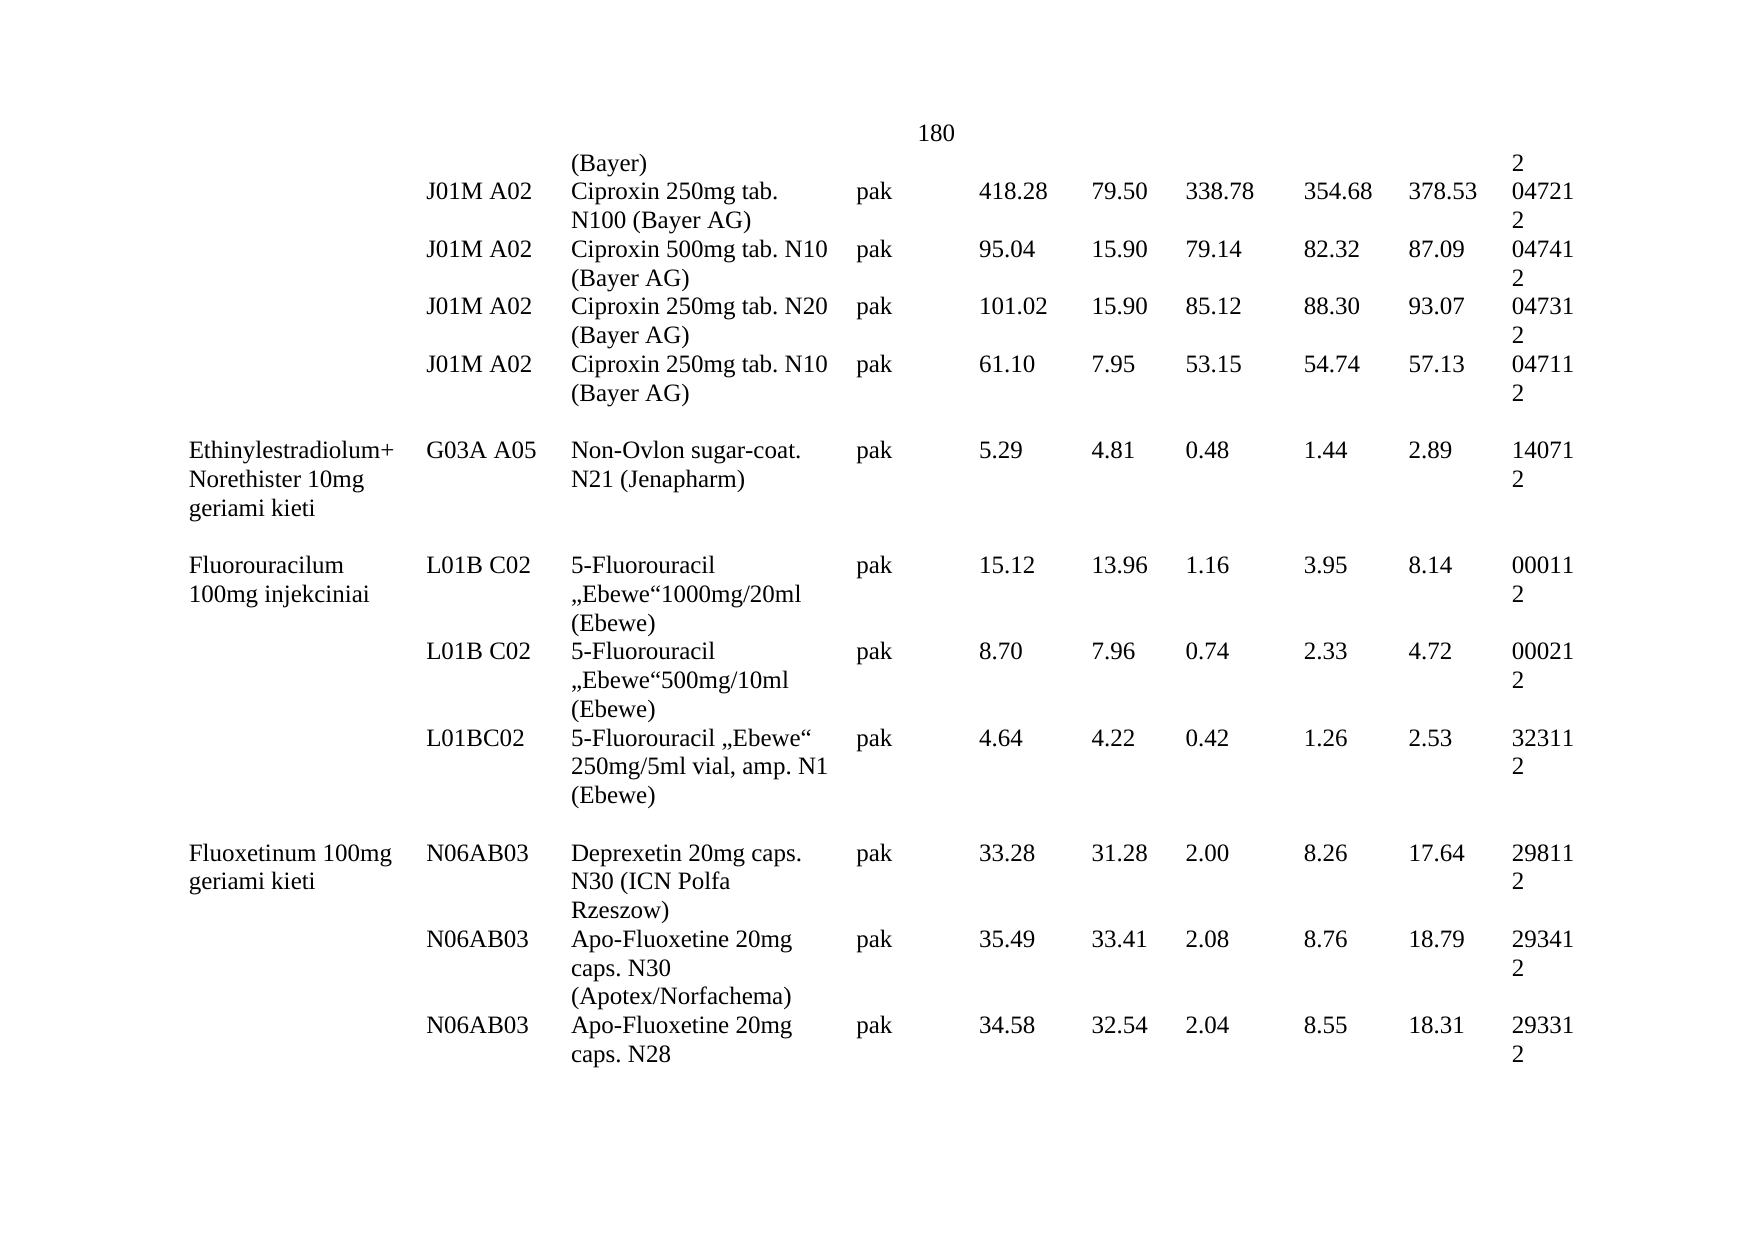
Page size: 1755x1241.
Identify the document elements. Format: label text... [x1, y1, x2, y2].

table_cell 5-Fluorouracil „Ebewe“500mg/10ml (Ebewe) [560, 636, 845, 723]
table_cell 2.89 [1397, 435, 1500, 521]
table_cell [415, 148, 559, 176]
table_cell [177, 723, 415, 809]
table_cell L01B C02 [415, 636, 559, 723]
table_cell pak [845, 924, 968, 1010]
table_cell [177, 148, 415, 176]
table_cell 0.48 [1174, 435, 1292, 521]
table_cell [177, 809, 415, 838]
table_cell 000112 [1500, 550, 1595, 636]
table_cell 82.32 [1293, 234, 1397, 291]
table_cell [968, 406, 1080, 435]
table_cell [1293, 406, 1397, 435]
table_cell [1293, 521, 1397, 550]
table_cell [1397, 148, 1500, 176]
table_cell 32.54 [1080, 1010, 1174, 1068]
table_cell [1174, 406, 1292, 435]
table_cell (Bayer) [560, 148, 845, 176]
table_cell 88.30 [1293, 291, 1397, 349]
table_cell [1500, 521, 1595, 550]
table_cell Ciproxin 250mg tab. N100 (Bayer AG) [560, 176, 845, 234]
table_cell 8.76 [1293, 924, 1397, 1010]
table_cell [1080, 406, 1174, 435]
table_cell 293412 [1500, 924, 1595, 1010]
table_cell N06AB03 [415, 838, 559, 924]
table_cell 047112 [1500, 349, 1595, 406]
table_cell pak [845, 636, 968, 723]
table_cell 140712 [1500, 435, 1595, 521]
table_cell pak [845, 723, 968, 809]
table_cell L01B C02 [415, 550, 559, 636]
table_cell 4.64 [968, 723, 1080, 809]
table_cell 53.15 [1174, 349, 1292, 406]
table_cell 000212 [1500, 636, 1595, 723]
table_cell 95.04 [968, 234, 1080, 291]
table_cell [177, 636, 415, 723]
table_cell [177, 406, 415, 435]
table_cell 8.26 [1293, 838, 1397, 924]
table_cell pak [845, 234, 968, 291]
table_cell [1397, 809, 1500, 838]
table_cell 0.42 [1174, 723, 1292, 809]
table_cell [845, 406, 968, 435]
table_cell 298112 [1500, 838, 1595, 924]
table_cell [177, 234, 415, 291]
table_cell [845, 809, 968, 838]
table_cell [177, 291, 415, 349]
table_cell pak [845, 435, 968, 521]
table_cell pak [845, 1010, 968, 1068]
table_cell 35.49 [968, 924, 1080, 1010]
table_cell 4.81 [1080, 435, 1174, 521]
table_cell 33.28 [968, 838, 1080, 924]
table_cell [177, 924, 415, 1010]
table_cell pak [845, 838, 968, 924]
table_cell J01M A02 [415, 234, 559, 291]
table_cell J01M A02 [415, 176, 559, 234]
table_cell [1397, 406, 1500, 435]
table_cell [560, 809, 845, 838]
table_cell Ethinylestradiolum+Norethister 10mg geriami kieti [177, 435, 415, 521]
table_cell [177, 349, 415, 406]
table_cell 8.55 [1293, 1010, 1397, 1068]
table_cell [1397, 521, 1500, 550]
table_cell Ciproxin 250mg tab. N20 (Bayer AG) [560, 291, 845, 349]
table_cell [560, 406, 845, 435]
table_cell 61.10 [968, 349, 1080, 406]
table_cell [1500, 809, 1595, 838]
table_cell G03A A05 [415, 435, 559, 521]
table_cell 5.29 [968, 435, 1080, 521]
table_cell 293312 [1500, 1010, 1595, 1068]
table_cell J01M A02 [415, 349, 559, 406]
table_cell 33.41 [1080, 924, 1174, 1010]
table_cell Fluorouracilum 100mg injekciniai [177, 550, 415, 636]
table_cell 8.14 [1397, 550, 1500, 636]
table_cell 0.74 [1174, 636, 1292, 723]
table_cell [1080, 521, 1174, 550]
table_cell [1080, 809, 1174, 838]
table_cell 18.79 [1397, 924, 1500, 1010]
table_cell 34.58 [968, 1010, 1080, 1068]
table_cell 17.64 [1397, 838, 1500, 924]
table_cell 101.02 [968, 291, 1080, 349]
table_cell 1.26 [1293, 723, 1397, 809]
table_cell Deprexetin 20mg caps. N30 (ICN Polfa Rzeszow) [560, 838, 845, 924]
table_cell N06AB03 [415, 1010, 559, 1068]
table_cell 2 [1500, 148, 1595, 176]
table_cell 4.72 [1397, 636, 1500, 723]
table_cell [968, 148, 1080, 176]
table_cell 15.12 [968, 550, 1080, 636]
table_cell [968, 521, 1080, 550]
table_cell [845, 521, 968, 550]
table_cell 047412 [1500, 234, 1595, 291]
table_cell 4.22 [1080, 723, 1174, 809]
table_cell 1.16 [1174, 550, 1292, 636]
table_cell 2.53 [1397, 723, 1500, 809]
table_cell 57.13 [1397, 349, 1500, 406]
table_cell [415, 406, 559, 435]
table_cell 8.70 [968, 636, 1080, 723]
table_cell [968, 809, 1080, 838]
table_cell 2.08 [1174, 924, 1292, 1010]
table_cell 418.28 [968, 176, 1080, 234]
table_cell 18.31 [1397, 1010, 1500, 1068]
table_cell 31.28 [1080, 838, 1174, 924]
table_cell [177, 1010, 415, 1068]
table_cell Apo-Fluoxetine 20mg caps. N28 [560, 1010, 845, 1068]
table_cell 7.96 [1080, 636, 1174, 723]
table_cell [1293, 148, 1397, 176]
table_cell [845, 148, 968, 176]
table_cell Non-Ovlon sugar-coat. N21 (Jenapharm) [560, 435, 845, 521]
table_cell 93.07 [1397, 291, 1500, 349]
table_cell 378.53 [1397, 176, 1500, 234]
table_cell [1080, 148, 1174, 176]
table_cell [177, 176, 415, 234]
table_cell [1174, 148, 1292, 176]
table_cell pak [845, 176, 968, 234]
table_cell [1174, 521, 1292, 550]
table_cell 338.78 [1174, 176, 1292, 234]
table_cell [560, 521, 845, 550]
table_cell pak [845, 291, 968, 349]
table_cell J01M A02 [415, 291, 559, 349]
table_cell [1293, 809, 1397, 838]
table_cell 54.74 [1293, 349, 1397, 406]
table_cell 1.44 [1293, 435, 1397, 521]
table_cell 3.95 [1293, 550, 1397, 636]
table_cell [415, 521, 559, 550]
table_cell Ciproxin 250mg tab. N10 (Bayer AG) [560, 349, 845, 406]
table_cell Fluoxetinum 100mg geriami kieti [177, 838, 415, 924]
table_cell 5-Fluorouracil „Ebewe“ 250mg/5ml vial, amp. N1 (Ebewe) [560, 723, 845, 809]
table_cell 047212 [1500, 176, 1595, 234]
table_cell 2.33 [1293, 636, 1397, 723]
table_cell 7.95 [1080, 349, 1174, 406]
table_cell [415, 809, 559, 838]
table_cell 5-Fluorouracil „Ebewe“1000mg/20ml (Ebewe) [560, 550, 845, 636]
table_cell [177, 521, 415, 550]
table_cell Apo-Fluoxetine 20mg caps. N30 (Apotex/Norfachema) [560, 924, 845, 1010]
table_cell 85.12 [1174, 291, 1292, 349]
table_cell 2.00 [1174, 838, 1292, 924]
table_cell 354.68 [1293, 176, 1397, 234]
table_cell 047312 [1500, 291, 1595, 349]
table_cell 15.90 [1080, 291, 1174, 349]
table_cell 13.96 [1080, 550, 1174, 636]
table_cell 323112 [1500, 723, 1595, 809]
table_cell pak [845, 550, 968, 636]
table_cell [1174, 809, 1292, 838]
table_cell pak [845, 349, 968, 406]
table_cell N06AB03 [415, 924, 559, 1010]
table_cell 15.90 [1080, 234, 1174, 291]
table_cell [1500, 406, 1595, 435]
table_cell 87.09 [1397, 234, 1500, 291]
table_cell L01BC02 [415, 723, 559, 809]
table_cell 2.04 [1174, 1010, 1292, 1068]
table_cell 79.14 [1174, 234, 1292, 291]
table_cell 79.50 [1080, 176, 1174, 234]
table_cell Ciproxin 500mg tab. N10 (Bayer AG) [560, 234, 845, 291]
